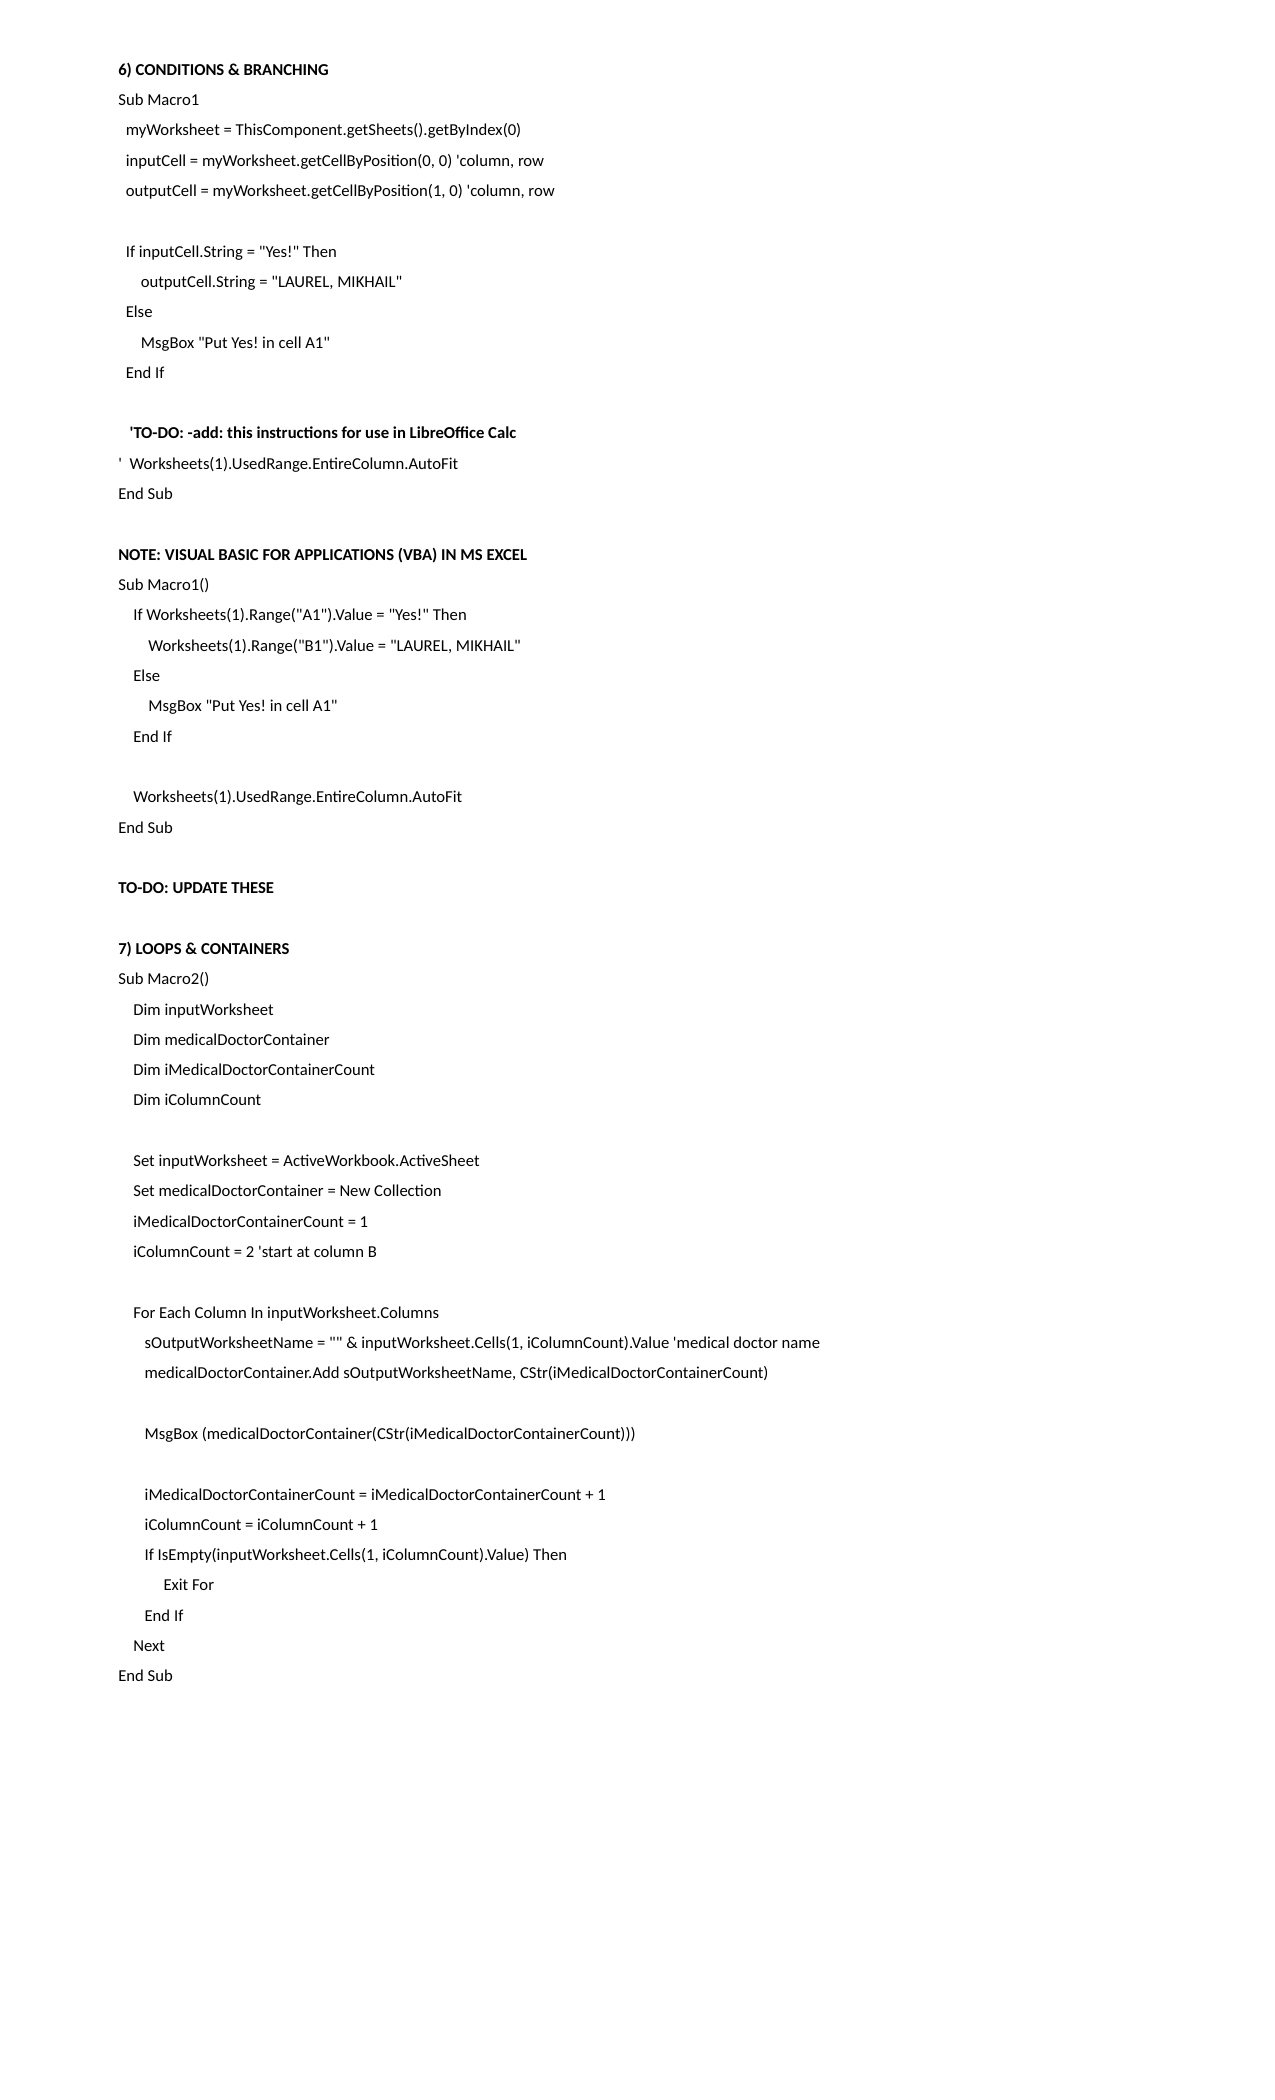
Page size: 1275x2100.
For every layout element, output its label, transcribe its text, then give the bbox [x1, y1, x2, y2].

text Dim inputWorksheet [118, 999, 1216, 1019]
text Set inputWorksheet = ActiveWorkbook.ActiveSheet [118, 1150, 1216, 1171]
text 'TO-DO: -add: this instructions for use in LibreOffice Calc [118, 423, 1216, 443]
text MsgBox "Put Yes! in cell A1" [118, 332, 1216, 352]
text Next [118, 1635, 1216, 1656]
text 6) CONDITIONS & BRANCHING [118, 59, 1216, 79]
text MsgBox (medicalDoctorContainer(CStr(iMedicalDoctorContainerCount))) [118, 1423, 1216, 1443]
text iColumnCount = iColumnCount + 1 [118, 1514, 1216, 1534]
text ' Worksheets(1).UsedRange.EntireColumn.AutoFit [118, 453, 1216, 473]
text End Sub [118, 483, 1216, 504]
text For Each Column In inputWorksheet.Columns [118, 1302, 1216, 1322]
text Sub Macro1 [118, 89, 1216, 110]
text Sub Macro2() [118, 968, 1216, 989]
text Else [118, 665, 1216, 686]
text myWorksheet = ThisComponent.getSheets().getByIndex(0) [118, 120, 1216, 140]
text sOutputWorksheetName = "" & inputWorksheet.Cells(1, iColumnCount).Value 'medical doctor name [118, 1332, 1216, 1352]
text Dim iMedicalDoctorContainerCount [118, 1059, 1216, 1080]
text MsgBox "Put Yes! in cell A1" [118, 696, 1216, 716]
text TO-DO: UPDATE THESE [118, 877, 1216, 898]
text Dim medicalDoctorContainer [118, 1029, 1216, 1049]
text Worksheets(1).Range("B1").Value = "LAUREL, MIKHAIL" [118, 635, 1216, 655]
text If IsEmpty(inputWorksheet.Cells(1, iColumnCount).Value) Then [118, 1544, 1216, 1565]
text iColumnCount = 2 'start at column B [118, 1241, 1216, 1262]
text NOTE: VISUAL BASIC FOR APPLICATIONS (VBA) IN MS EXCEL [118, 544, 1216, 564]
text inputCell = myWorksheet.getCellByPosition(0, 0) 'column, row [118, 150, 1216, 170]
text End If [118, 1605, 1216, 1625]
text Set medicalDoctorContainer = New Collection [118, 1181, 1216, 1201]
text outputCell = myWorksheet.getCellByPosition(1, 0) 'column, row [118, 180, 1216, 201]
text Dim iColumnCount [118, 1090, 1216, 1110]
text outputCell.String = "LAUREL, MIKHAIL" [118, 271, 1216, 292]
text If inputCell.String = "Yes!" Then [118, 241, 1216, 261]
text iMedicalDoctorContainerCount = iMedicalDoctorContainerCount + 1 [118, 1484, 1216, 1504]
text 7) LOOPS & CONTAINERS [118, 938, 1216, 958]
text Exit For [118, 1575, 1216, 1595]
text End Sub [118, 1666, 1216, 1686]
text medicalDoctorContainer.Add sOutputWorksheetName, CStr(iMedicalDoctorContainerCount) [118, 1362, 1216, 1383]
text Sub Macro1() [118, 574, 1216, 595]
text If Worksheets(1).Range("A1").Value = "Yes!" Then [118, 605, 1216, 625]
text Worksheets(1).UsedRange.EntireColumn.AutoFit [118, 787, 1216, 807]
text Else [118, 302, 1216, 322]
text End If [118, 726, 1216, 746]
text End If [118, 362, 1216, 382]
text iMedicalDoctorContainerCount = 1 [118, 1211, 1216, 1231]
text End Sub [118, 817, 1216, 837]
